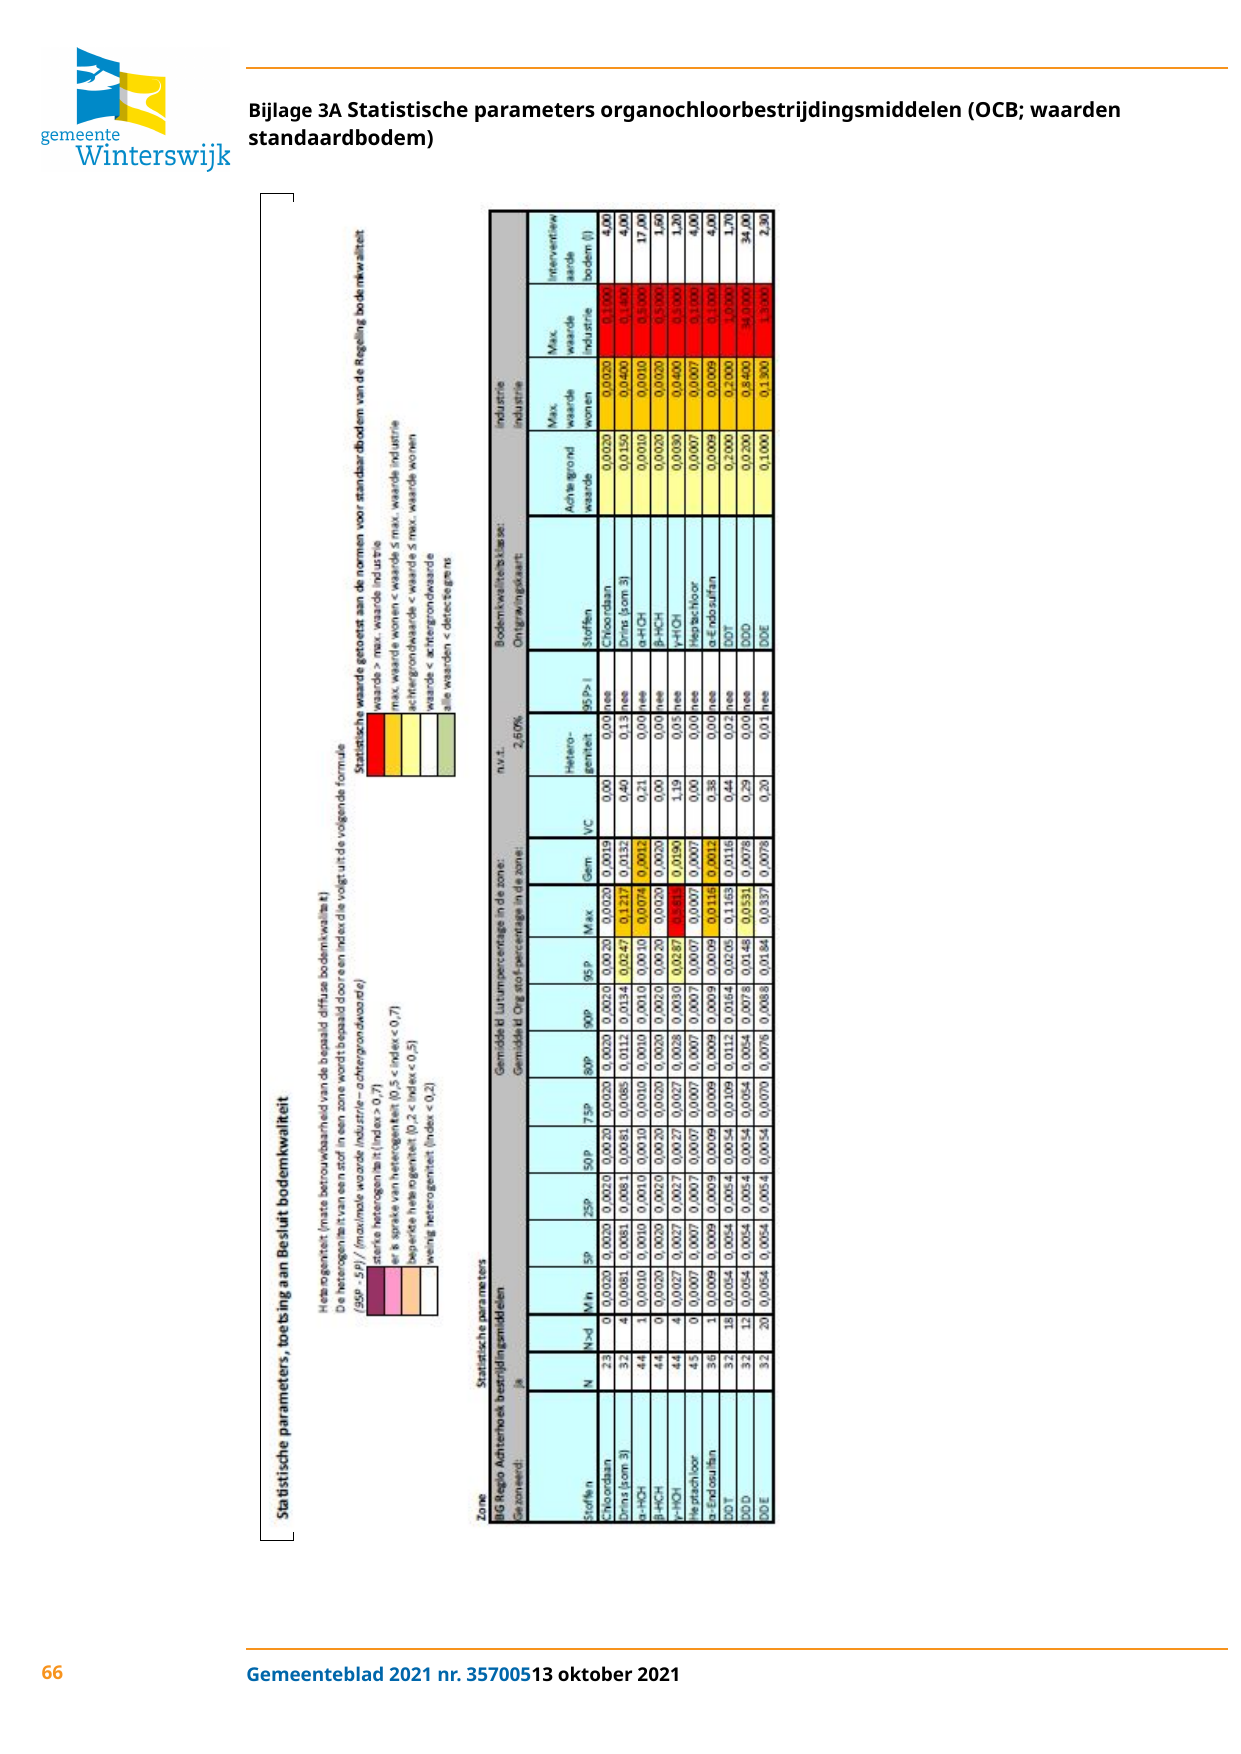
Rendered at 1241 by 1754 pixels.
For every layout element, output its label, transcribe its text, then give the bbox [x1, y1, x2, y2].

picture [41, 47, 231, 172]
text Bijlage 3A Statistische parameters organochloorbestrijdingsmiddelen (OCB; waarden standaardbodem) [248, 95, 1152, 152]
picture [268, 202, 780, 1532]
picture [225, 153, 231, 162]
